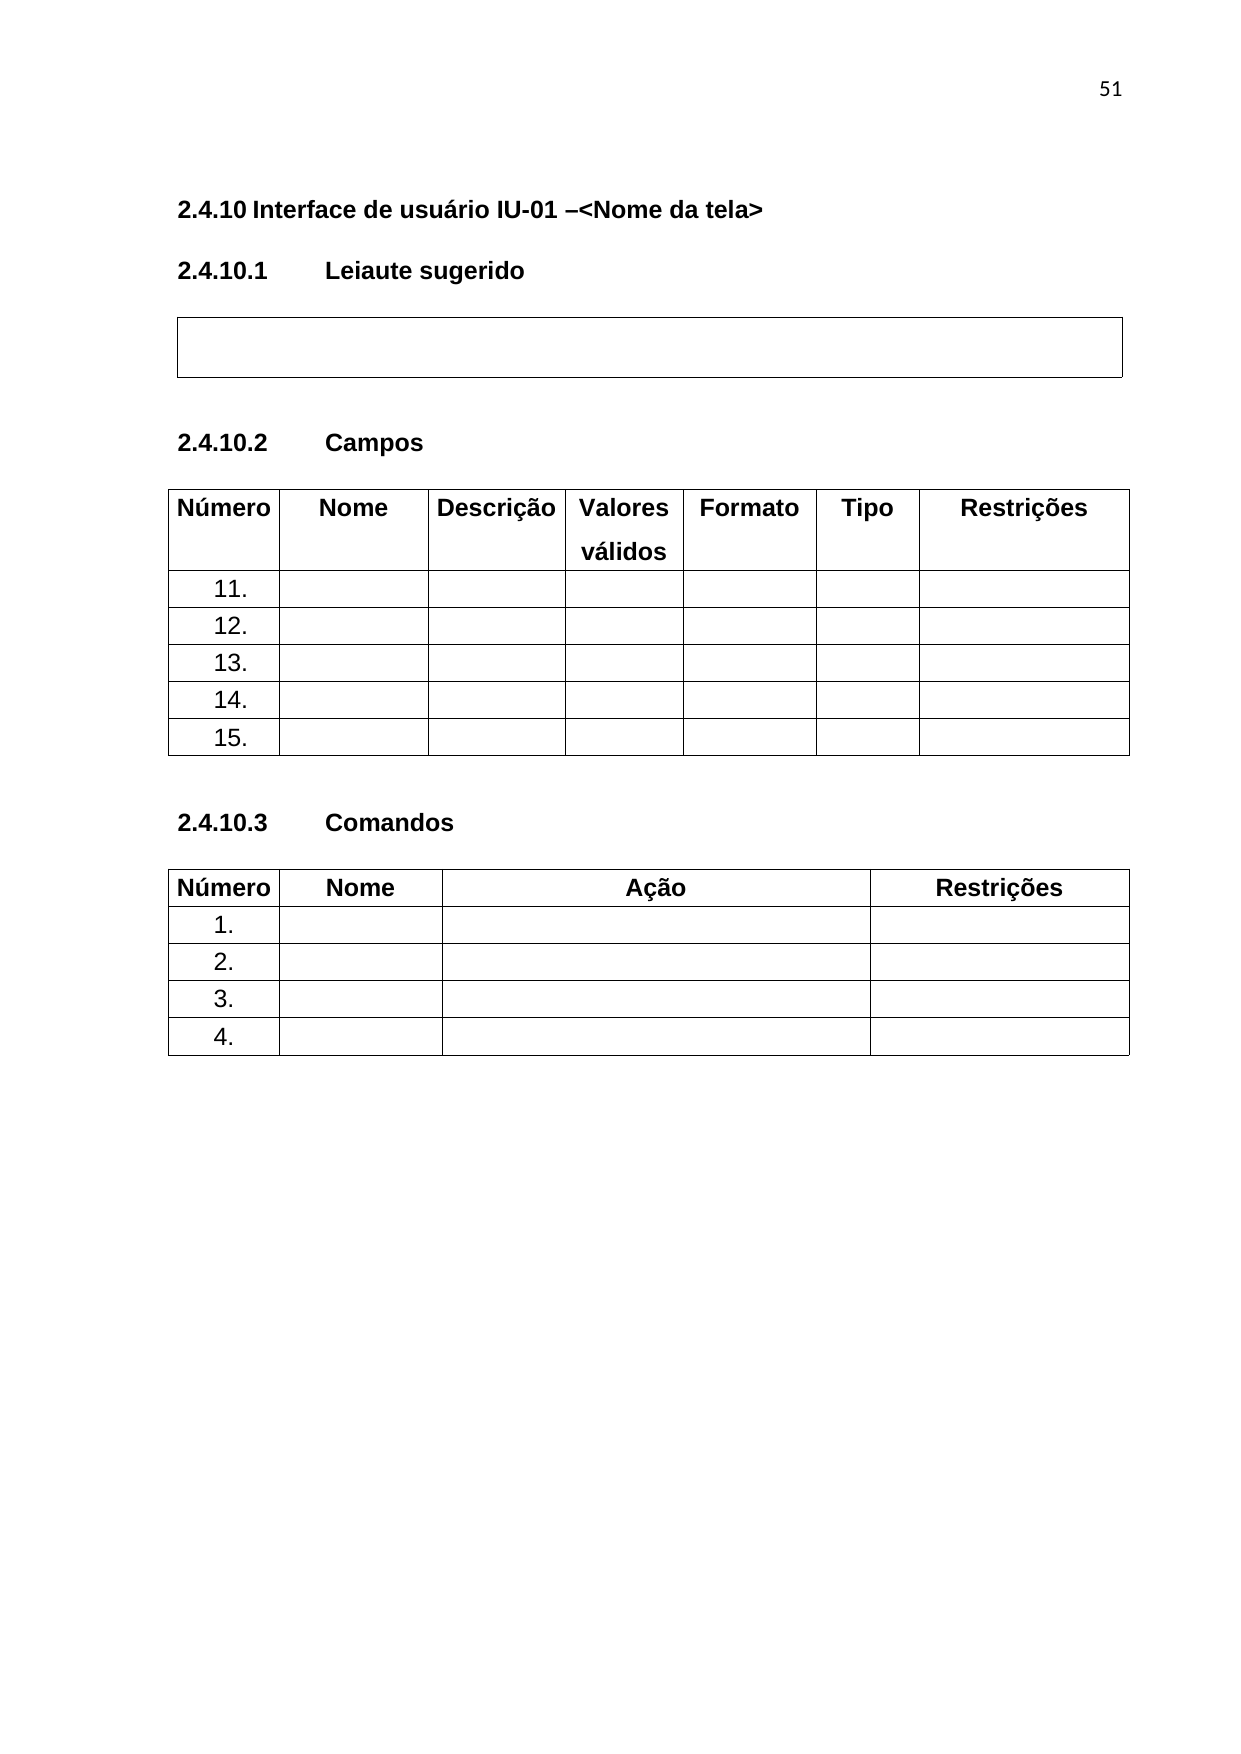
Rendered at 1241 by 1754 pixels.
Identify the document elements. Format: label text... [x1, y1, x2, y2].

table_cell [920, 719, 1129, 755]
table_header [178, 318, 1122, 377]
table_cell [280, 682, 428, 718]
table_cell [817, 682, 919, 718]
table_cell [871, 944, 1129, 980]
table_cell [684, 571, 816, 607]
table_cell [169, 1018, 279, 1054]
table_cell [871, 907, 1129, 943]
table_cell [443, 981, 870, 1017]
table_cell [429, 645, 565, 681]
table_cell [920, 645, 1129, 681]
table_cell [684, 645, 816, 681]
table_header Ação [443, 870, 870, 906]
table_cell [169, 682, 279, 718]
table_cell [169, 981, 279, 1017]
table_header Descrição [429, 490, 565, 569]
table_header Tipo [817, 490, 919, 569]
table_cell [920, 608, 1129, 644]
table_header Restrições [920, 490, 1129, 569]
table_cell [280, 645, 428, 681]
table_header Número [169, 490, 279, 569]
table_cell [684, 682, 816, 718]
table_header Número [169, 870, 279, 906]
table_cell [280, 1018, 442, 1054]
table_cell [169, 608, 279, 644]
table_cell [566, 608, 683, 644]
table_cell [169, 944, 279, 980]
table_cell [817, 608, 919, 644]
table_cell [169, 907, 279, 943]
table_cell [443, 944, 870, 980]
table_cell [280, 981, 442, 1017]
table_header Restrições [871, 870, 1129, 906]
table_cell [684, 608, 816, 644]
subtitle Interface de usuário IU-01 –<Nome da tela> [177, 195, 1122, 224]
table_cell [169, 571, 279, 607]
table_cell [566, 571, 683, 607]
subtitle Comandos [177, 808, 1122, 836]
table_cell [443, 1018, 870, 1054]
table_cell [871, 981, 1129, 1017]
table_cell [684, 719, 816, 755]
subtitle Campos [177, 428, 1122, 457]
table_cell [871, 1018, 1129, 1054]
table_header Nome [280, 870, 442, 906]
table_cell [280, 907, 442, 943]
table_cell [429, 608, 565, 644]
table_cell [280, 944, 442, 980]
table_cell [566, 645, 683, 681]
table_cell [429, 571, 565, 607]
table_cell [443, 907, 870, 943]
table_cell [280, 608, 428, 644]
table_cell [817, 719, 919, 755]
table_header Nome [280, 490, 428, 569]
subtitle Leiaute sugerido [177, 256, 1122, 284]
table_cell [566, 719, 683, 755]
table_cell [920, 682, 1129, 718]
table_cell [280, 719, 428, 755]
table_cell [280, 571, 428, 607]
table_header Formato [684, 490, 816, 569]
table_cell [566, 682, 683, 718]
table_cell [817, 571, 919, 607]
table_cell [920, 571, 1129, 607]
table_cell [429, 682, 565, 718]
table_cell [169, 645, 279, 681]
table_cell [429, 719, 565, 755]
table_cell [169, 719, 279, 755]
table_header Valores válidos [566, 490, 683, 569]
table_cell [817, 645, 919, 681]
